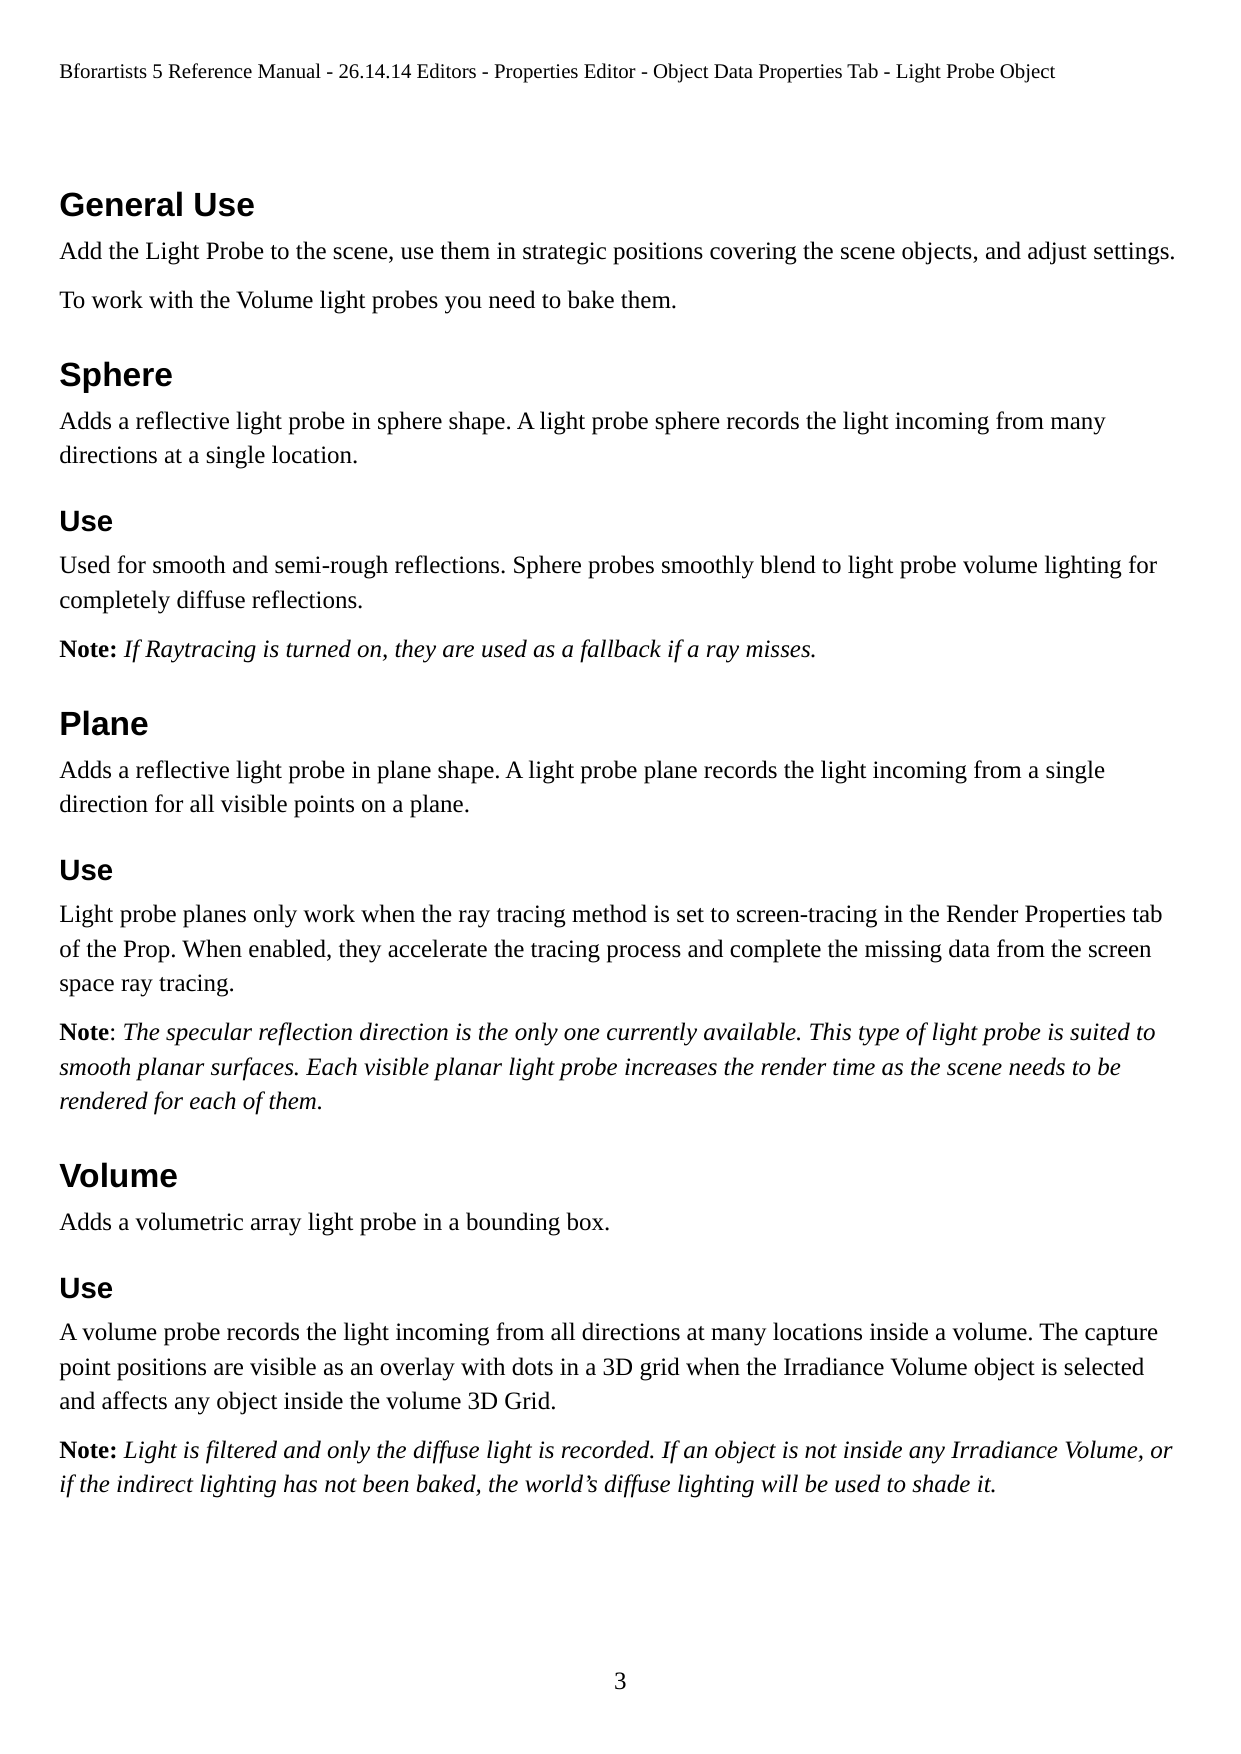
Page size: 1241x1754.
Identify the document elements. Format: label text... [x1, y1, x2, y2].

subtitle Use [59, 504, 1181, 538]
subtitle General Use [59, 184, 1181, 223]
subtitle Sphere [59, 355, 1181, 393]
text Note: Light is filtered and only the diffuse light is recorded. If an object is not inside any Irradiance Volume, or if the indirect lighting has not been baked, the world’s diffuse lighting will be used to shade it. [59, 1435, 1181, 1498]
subtitle Use [59, 853, 1181, 887]
text Light probe planes only work when the ray tracing method is set to screen-tracing in the Render Properties tab of the Prop. When enabled, they accelerate the tracing process and complete the missing data from the screen space ray tracing. [59, 899, 1181, 997]
text Add the Light Probe to the scene, use them in strategic positions covering the scene objects, and adjust settings. [59, 236, 1181, 264]
text A volume probe records the light incoming from all directions at many locations inside a volume. The capture point positions are visible as an overlay with dots in a 3D grid when the Irradiance Volume object is selected and affects any object inside the volume 3D Grid. [59, 1317, 1181, 1415]
text Note: If Raytracing is turned on, they are used as a fallback if a ray misses. [59, 634, 1181, 662]
subtitle Plane [59, 704, 1181, 742]
text Note: The specular reflection direction is the only one currently available. This type of light probe is suited to smooth planar surfaces. Each visible planar light probe increases the render time as the scene needs to be rendered for each of them. [59, 1017, 1181, 1115]
subtitle Volume [59, 1156, 1181, 1195]
text Adds a volumetric array light probe in a bounding box. [59, 1207, 1181, 1236]
text Adds a reflective light probe in plane shape. A light probe plane records the light incoming from a single direction for all visible points on a plane. [59, 755, 1181, 818]
subtitle Use [59, 1271, 1181, 1304]
text To work with the Volume light probes you need to bake them. [59, 285, 1181, 313]
text Adds a reflective light probe in sphere shape. A light probe sphere records the light incoming from many directions at a single location. [59, 406, 1181, 469]
text Used for smooth and semi-rough reflections. Sphere probes smoothly blend to light probe volume lighting for completely diffuse reflections. [59, 550, 1181, 613]
